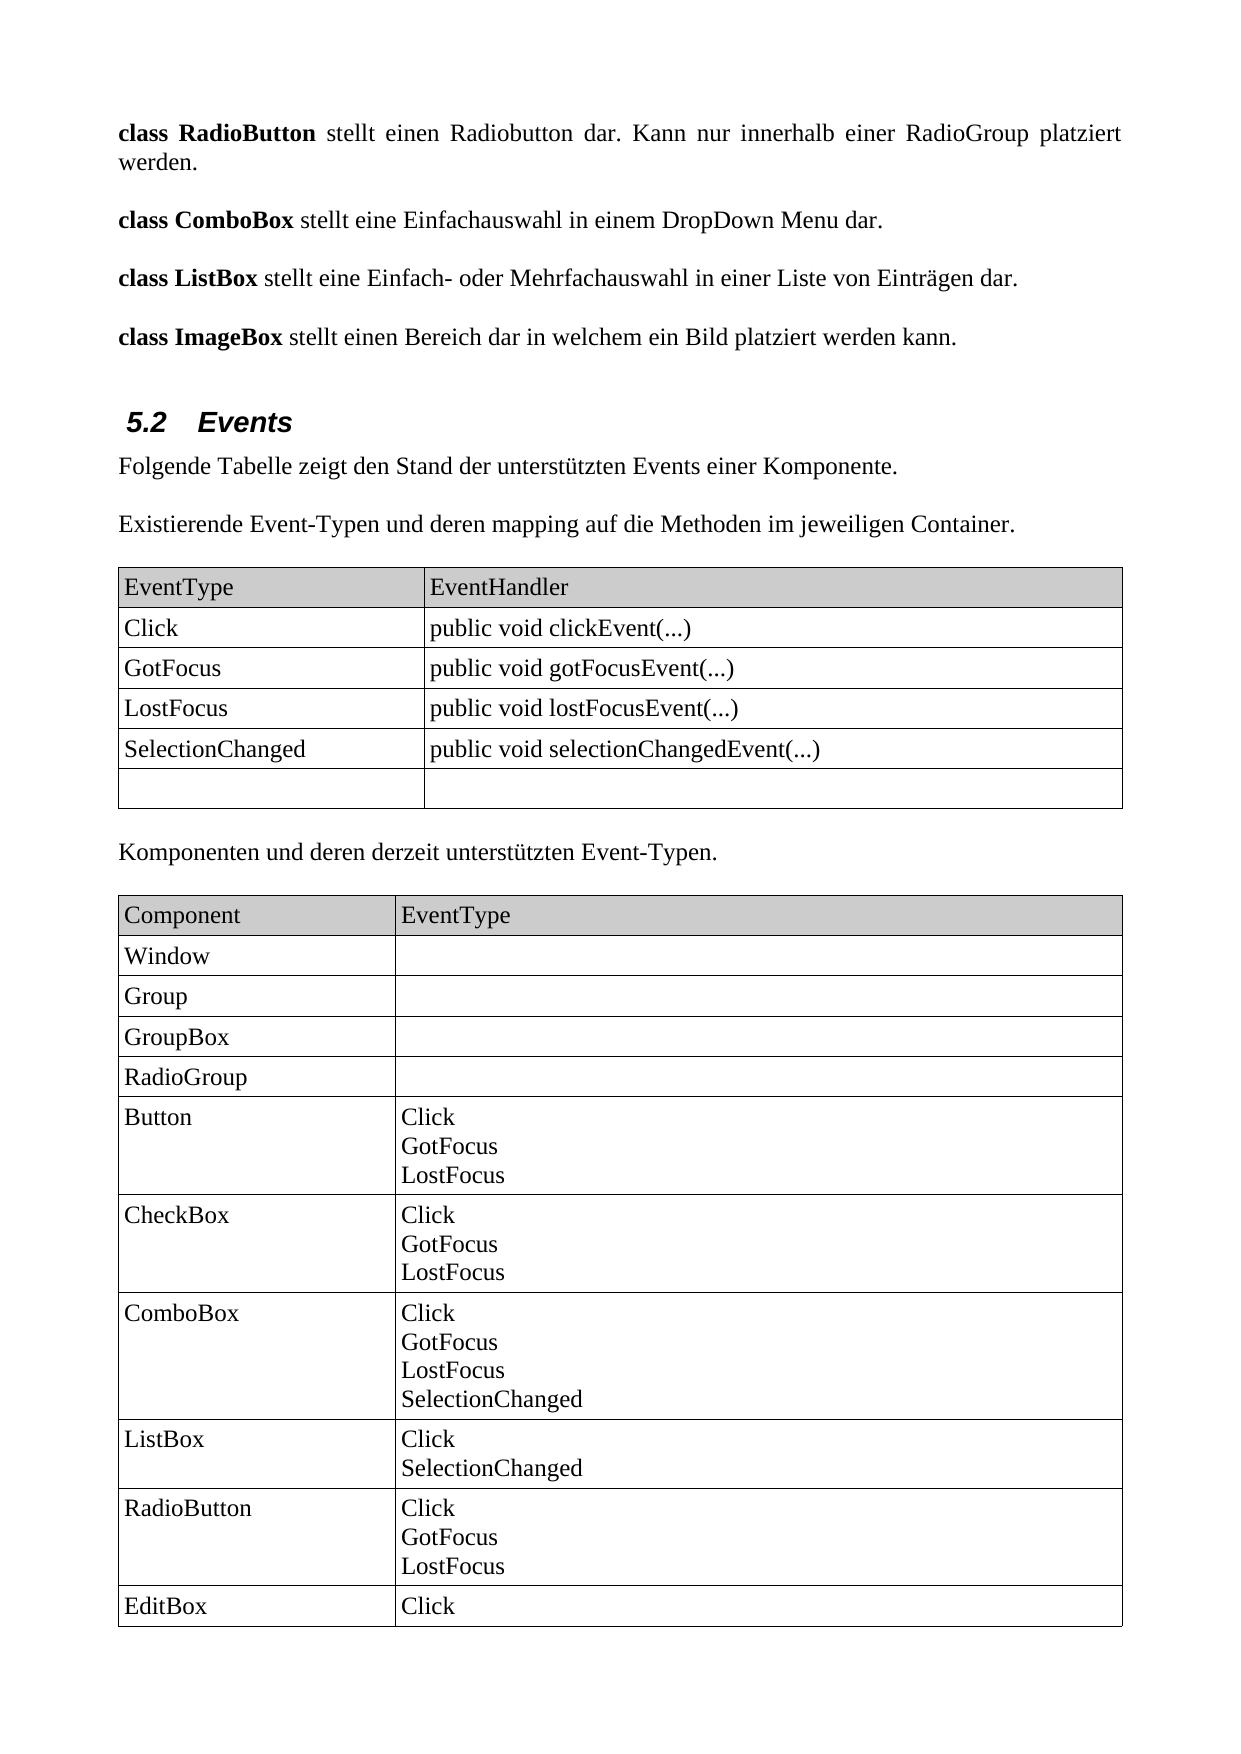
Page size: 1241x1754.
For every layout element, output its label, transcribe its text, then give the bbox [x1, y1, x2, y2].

table_cell Click [396, 1586, 1122, 1626]
table_cell Click GotFocus LostFocus [396, 1195, 1122, 1292]
table_header Component [119, 896, 395, 935]
text Existierende Event-Typen und deren mapping auf die Methoden im jeweiligen Container. [118, 509, 1122, 538]
table_cell Group [119, 976, 395, 1016]
table_cell CheckBox [119, 1195, 395, 1292]
text class RadioButton stellt einen Radiobutton dar. Kann nur innerhalb einer RadioGroup platziert werden. [118, 118, 1122, 176]
table_cell Click [119, 608, 424, 647]
table_cell [396, 1057, 1122, 1096]
table_cell RadioButton [119, 1489, 395, 1585]
table_cell [396, 1017, 1122, 1056]
table_cell ListBox [119, 1420, 395, 1488]
table_cell Click GotFocus LostFocus SelectionChanged [396, 1293, 1122, 1419]
subtitle Events [118, 405, 1122, 438]
table_header EventType [119, 568, 424, 607]
table_cell [396, 976, 1122, 1016]
table_cell Button [119, 1097, 395, 1194]
table_cell LostFocus [119, 689, 424, 728]
table_cell RadioGroup [119, 1057, 395, 1096]
table_cell SelectionChanged [119, 729, 424, 768]
text class ListBox stellt eine Einfach- oder Mehrfachauswahl in einer Liste von Einträgen dar. [118, 263, 1122, 292]
table_cell public void clickEvent(...) [425, 608, 1122, 647]
text class ImageBox stellt einen Bereich dar in welchem ein Bild platziert werden kann. [118, 322, 1122, 350]
table_cell Click SelectionChanged [396, 1420, 1122, 1488]
table_cell public void lostFocusEvent(...) [425, 689, 1122, 728]
table_cell ComboBox [119, 1293, 395, 1419]
table_cell Window [119, 936, 395, 975]
table_cell GotFocus [119, 648, 424, 688]
text Folgende Tabelle zeigt den Stand der unterstützten Events einer Komponente. [118, 451, 1122, 479]
table_cell Click GotFocus LostFocus [396, 1489, 1122, 1585]
table_cell [119, 769, 424, 808]
table_cell public void selectionChangedEvent(...) [425, 729, 1122, 768]
table_cell public void gotFocusEvent(...) [425, 648, 1122, 688]
table_cell [396, 936, 1122, 975]
table_cell Click GotFocus LostFocus [396, 1097, 1122, 1194]
table_header EventHandler [425, 568, 1122, 607]
table_header EventType [396, 896, 1122, 935]
table_cell [425, 769, 1122, 808]
text Komponenten und deren derzeit unterstützten Event-Typen. [118, 837, 1122, 866]
table_cell GroupBox [119, 1017, 395, 1056]
table_cell EditBox [119, 1586, 395, 1626]
text class ComboBox stellt eine Einfachauswahl in einem DropDown Menu dar. [118, 205, 1122, 234]
